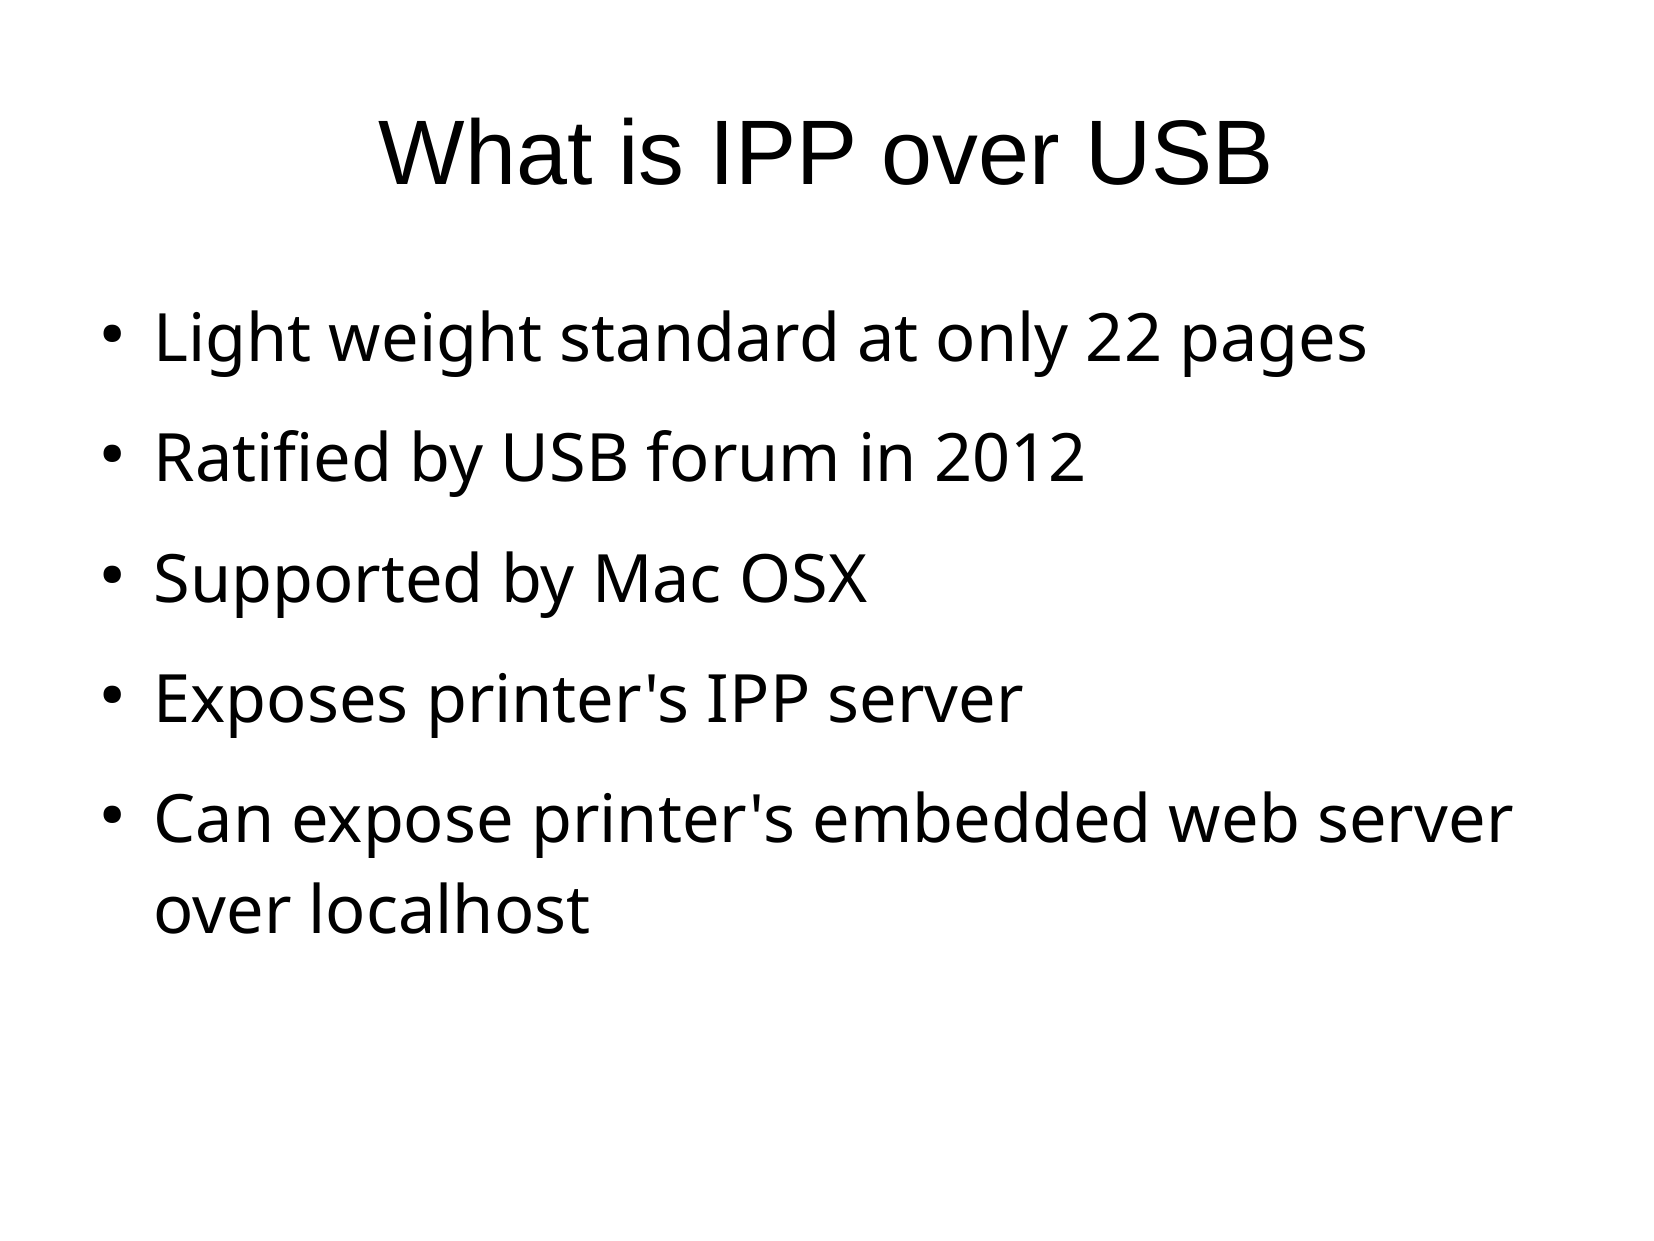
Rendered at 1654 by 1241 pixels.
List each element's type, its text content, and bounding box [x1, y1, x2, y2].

title What is IPP over USB [82, 49, 1571, 257]
list Light weight standard at only 22 pages Ratified by USB forum in 2012 Supported by Mac OSX Exposes printer's IPP server Can expose printer's embedded web server over localhost [82, 290, 1571, 1010]
